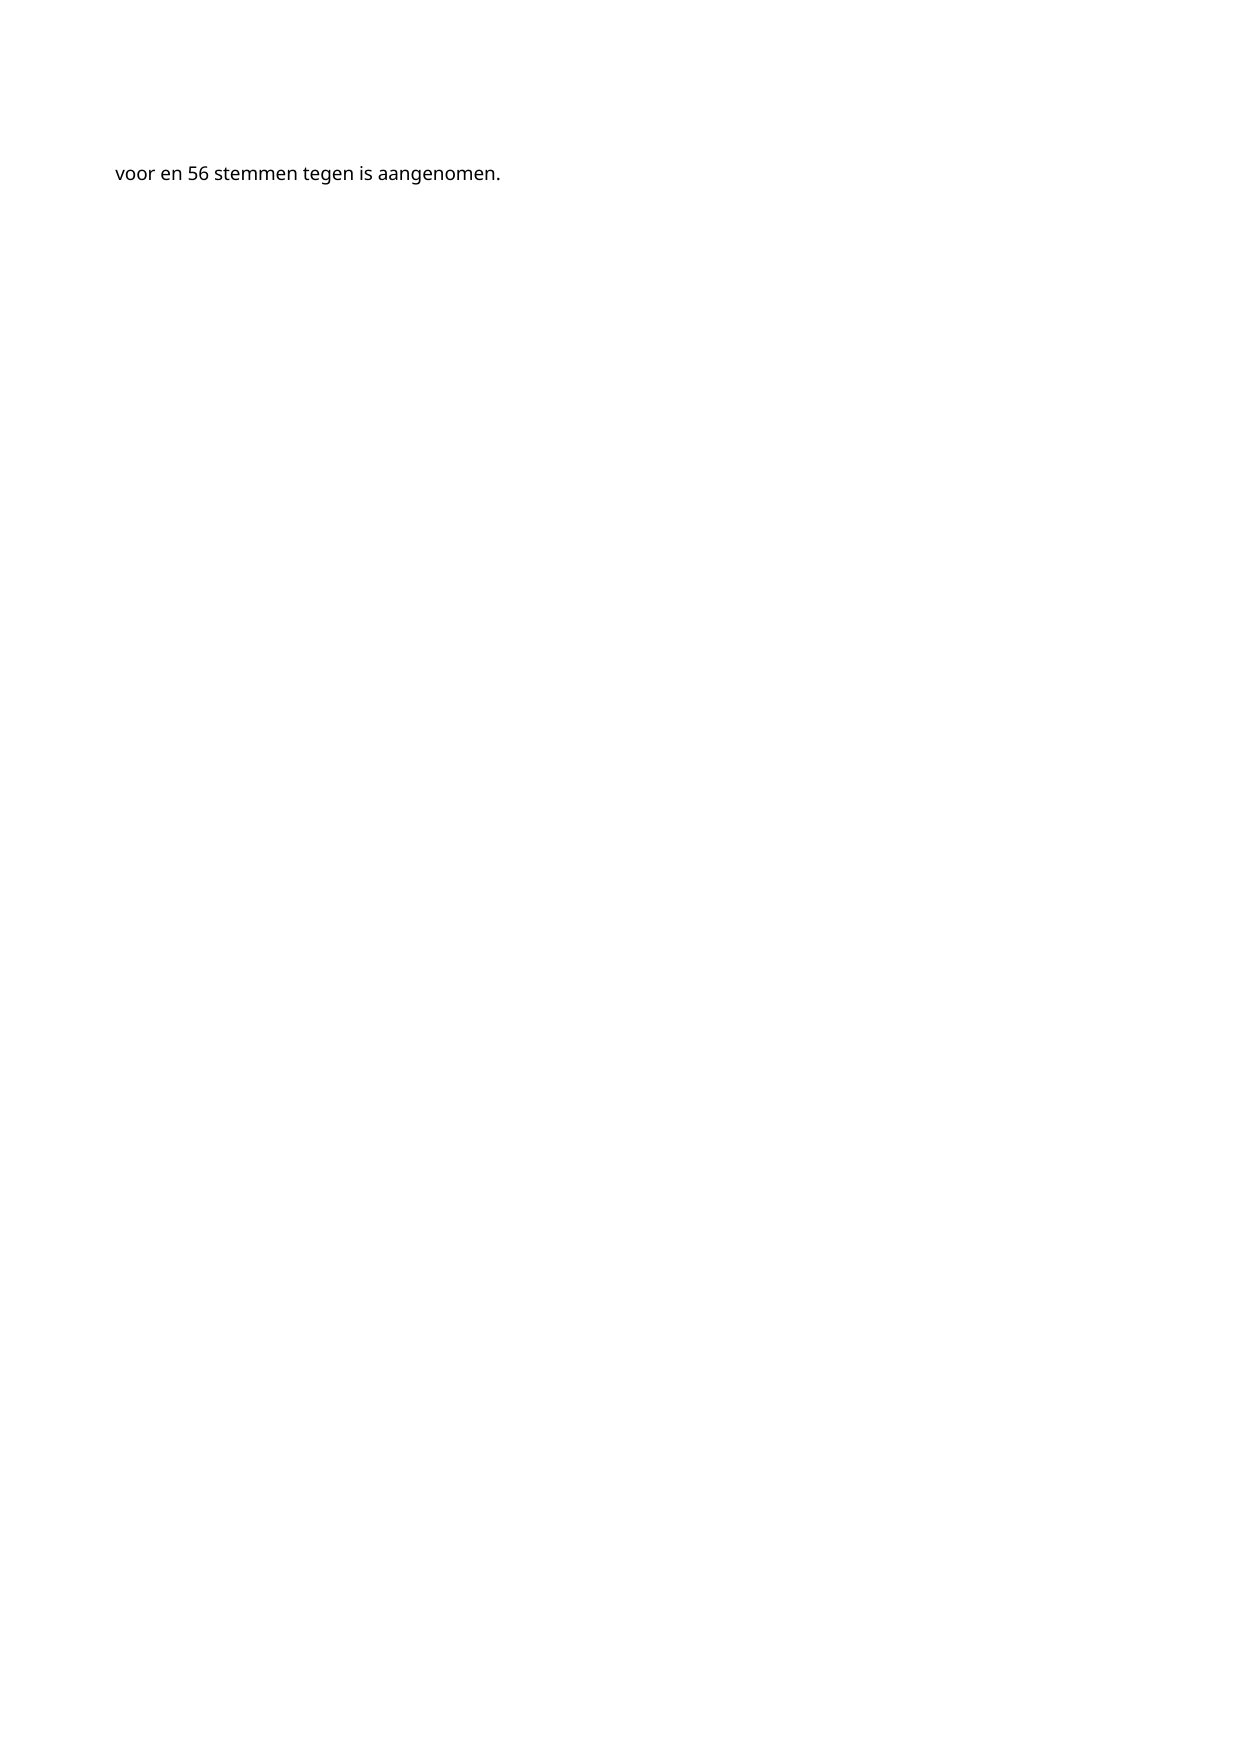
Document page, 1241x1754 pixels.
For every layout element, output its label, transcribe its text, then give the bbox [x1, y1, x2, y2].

text voor en 56 stemmen tegen is aangenomen. [115, 165, 605, 184]
